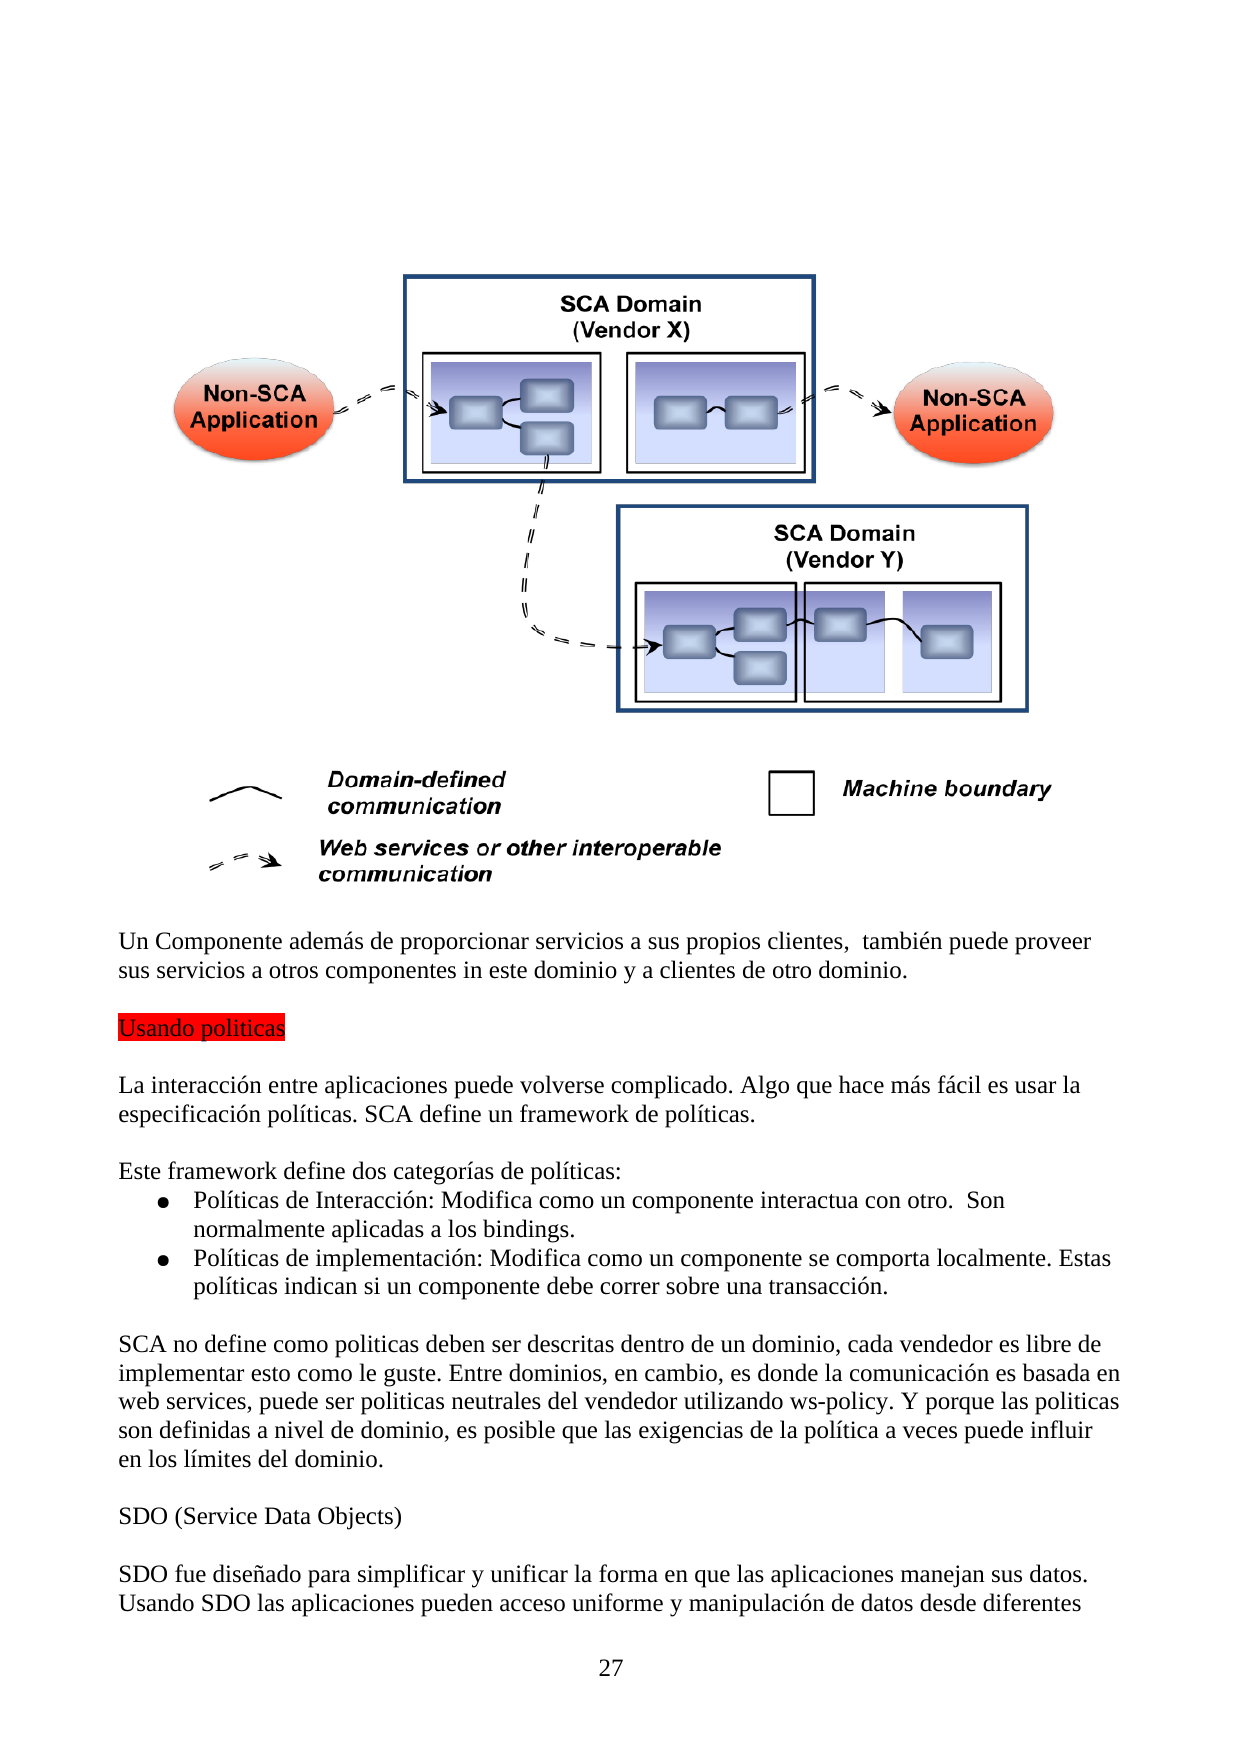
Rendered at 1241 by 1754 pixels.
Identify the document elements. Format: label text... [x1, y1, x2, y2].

text La interacción entre aplicaciones puede volverse complicado. Algo que hace más fácil es usar la especificación políticas. SCA define un framework de políticas. [118, 1070, 1122, 1128]
text SCA no define como politicas deben ser descritas dentro de un dominio, cada vendedor es libre de implementar esto como le guste. Entre dominios, en cambio, es donde la comunicación es basada en web services, puede ser politicas neutrales del vendedor utilizando ws-policy. Y porque las politicas son definidas a nivel de dominio, es posible que las exigencias de la política a veces puede influir en los límites del dominio. [118, 1329, 1122, 1473]
text Un Componente además de proporcionar servicios a sus propios clientes, también puede proveer sus servicios a otros componentes in este dominio y a clientes de otro dominio. [118, 926, 1122, 984]
list Políticas de implementación: Modifica como un componente se comporta localmente. Estas políticas indican si un componente debe correr sobre una transacción. [156, 1243, 1122, 1300]
picture [165, 217, 1076, 898]
list Políticas de Interacción: Modifica como un componente interactua con otro. Son normalmente aplicadas a los bindings. [156, 1185, 1122, 1243]
text SDO (Service Data Objects) [118, 1501, 1122, 1530]
text Usando politicas [118, 1013, 1122, 1041]
text SDO fue diseñado para simplificar y unificar la forma en que las aplicaciones manejan sus datos. Usando SDO las aplicaciones pueden acceso uniforme y manipulación de datos desde diferentes [118, 1559, 1122, 1616]
text Este framework define dos categorías de políticas: [118, 1156, 1122, 1185]
